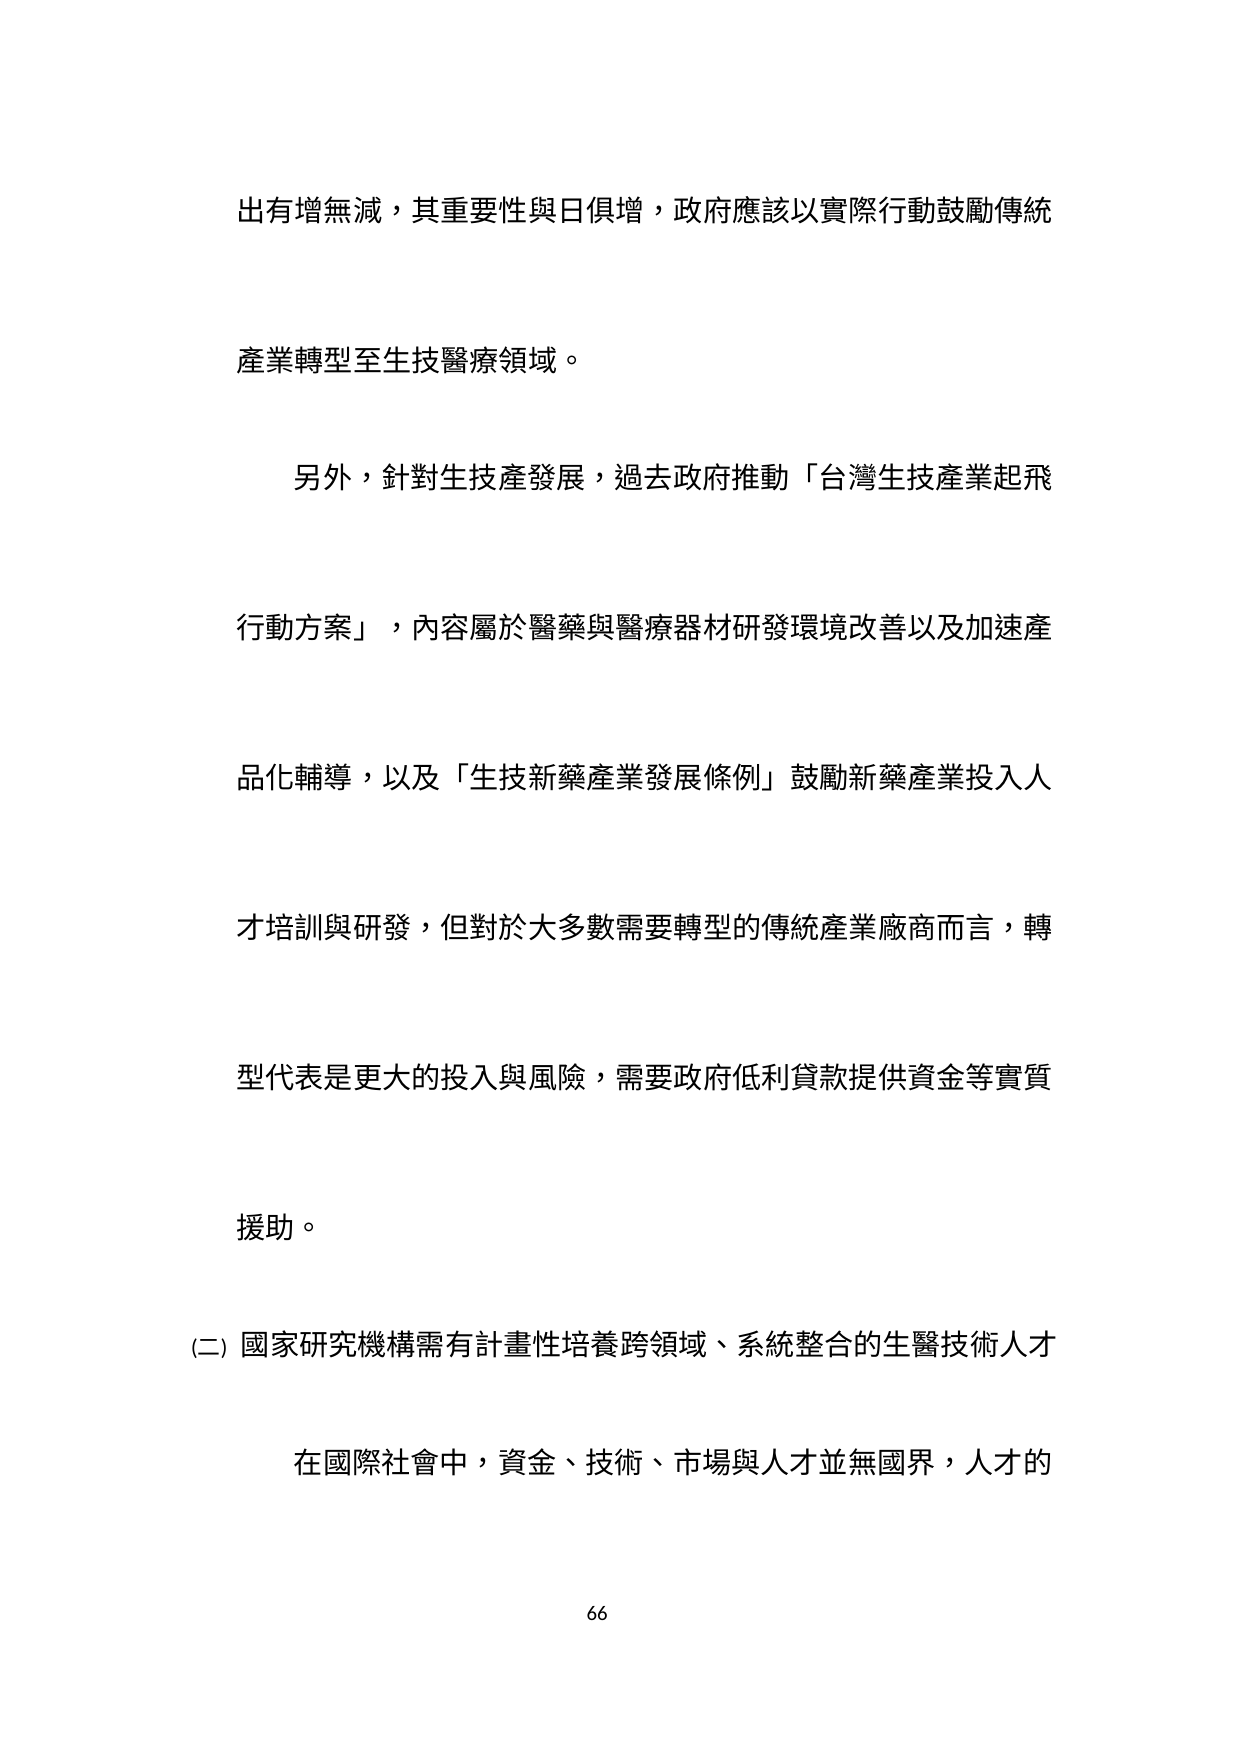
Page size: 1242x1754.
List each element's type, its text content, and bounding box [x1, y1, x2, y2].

text 另外，針對生技產發展，過去政府推動「台灣生技產業起飛行動方案」，內容屬於醫藥與醫療器材研發環境改善以及加速產品化輔導，以及「生技新藥產業發展條例」鼓勵新藥產業投入人才培訓與研發，但對於大多數需要轉型的傳統產業廠商而言，轉型代表是更大的投入與風險，需要政府低利貸款提供資金等實質援助。 [236, 438, 1079, 1263]
text 出有增無減，其重要性與日俱增，政府應該以實際行動鼓勵傳統產業轉型至生技醫療領域。 [236, 171, 1079, 396]
list 國家研究機構需有計畫性培養跨領域、系統整合的生醫技術人才 [191, 1306, 1079, 1381]
text 在國際社會中，資金、技術、市場與人才並無國界，人才的 [236, 1423, 1079, 1498]
